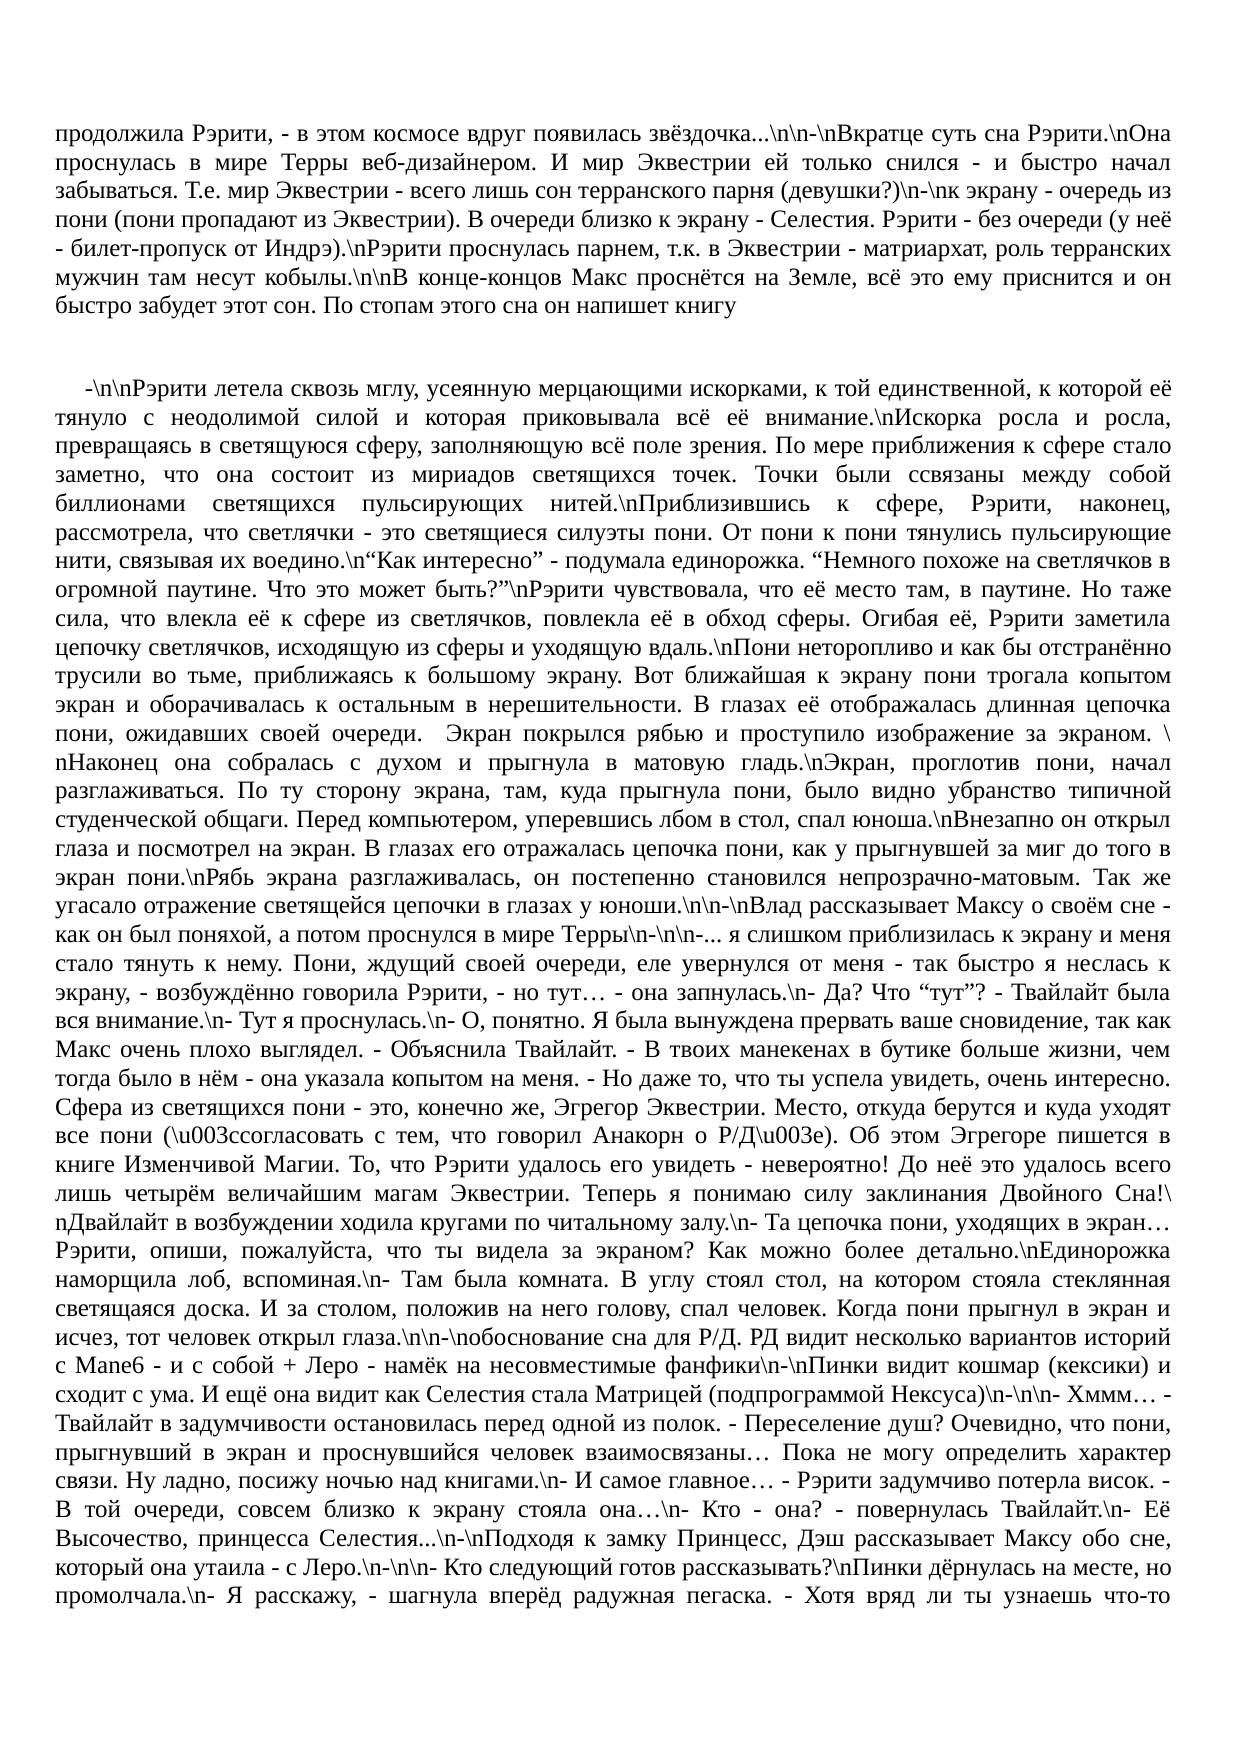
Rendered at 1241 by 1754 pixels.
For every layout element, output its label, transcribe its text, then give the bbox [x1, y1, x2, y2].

text -\n\nРэрити летела сквозь мглу, усеянную мерцающими искорками, к той единственной, к которой её тянуло с неодолимой силой и которая приковывала всё её внимание.\nИскорка росла и росла, превращаясь в светящуюся сферу, заполняющую всё поле зрения. По мере приближения к сфере стало заметно, что она состоит из мириадов светящихся точек. Точки были ссвязаны между собой биллионами светящихся пульсирующих нитей.\nПриблизившись к сфере, Рэрити, наконец, рассмотрела, что светлячки - это светящиеся силуэты пони. От пони к пони тянулись пульсирующие нити, связывая их воедино.\n“Как интересно” - подумала единорожка. “Немного похоже на светлячков в огромной паутине. Что это может быть?”\nРэрити чувствовала, что её место там, в паутине. Но таже сила, что влекла её к сфере из светлячков, повлекла её в обход сферы. Огибая её, Рэрити заметила цепочку светлячков, исходящую из сферы и уходящую вдаль.\nПони неторопливо и как бы отстранённо трусили во тьме, приближаясь к большому экрану. Вот ближайшая к экрану пони трогала копытом экран и оборачивалась к остальным в нерешительности. В глазах её отображалась длинная цепочка пони, ожидавших своей очереди. Экран покрылся рябью и проступило изображение за экраном. \nНаконец она собралась с духом и прыгнула в матовую гладь.\nЭкран, проглотив пони, начал разглаживаться. По ту сторону экрана, там, куда прыгнула пони, было видно убранство типичной студенческой общаги. Перед компьютером, уперевшись лбом в стол, спал юноша.\nВнезапно он открыл глаза и посмотрел на экран. В глазах его отражалась цепочка пони, как у прыгнувшей за миг до того в экран пони.\nРябь экрана разглаживалась, он постепенно становился непрозрачно-матовым. Так же угасало отражение светящейся цепочки в глазах у юноши.\n\n-\nВлад рассказывает Максу о своём сне - как он был поняхой, а потом проснулся в мире Терры\n-\n\n-... я слишком приблизилась к экрану и меня стало тянуть к нему. Пони, ждущий своей очереди, еле увернулся от меня - так быстро я неслась к экрану, - возбуждённо говорила Рэрити, - но тут… - она запнулась.\n- Да? Что “тут”? - Твайлайт была вся внимание.\n- Тут я проснулась.\n- О, понятно. Я была вынуждена прервать ваше сновидение, так как Макс очень плохо выглядел. - Объяснила Твайлайт. - В твоих манекенах в бутике больше жизни, чем тогда было в нём - она указала копытом на меня. - Но даже то, что ты успела увидеть, очень интересно. Сфера из светящихся пони - это, конечно же, Эгрегор Эквестрии. Место, откуда берутся и куда уходят все пони (\u003cсогласовать с тем, что говорил Анакорн о Р/Д\u003e). Об этом Эгрегоре пишется в книге Изменчивой Магии. То, что Рэрити удалось его увидеть - невероятно! До неё это удалось всего лишь четырём величайшим магам Эквестрии. Теперь я понимаю силу заклинания Двойного Сна!\nДвайлайт в возбуждении ходила кругами по читальному залу.\n- Та цепочка пони, уходящих в экран… Рэрити, опиши, пожалуйста, что ты видела за экраном? Как можно более детально.\nЕдинорожка наморщила лоб, вспоминая.\n- Там была комната. В углу стоял стол, на котором стояла стеклянная светящаяся доска. И за столом, положив на него голову, спал человек. Когда пони прыгнул в экран и исчез, тот человек открыл глаза.\n\n-\nобоснование сна для Р/Д. РД видит несколько вариантов историй с Mane6 - и с собой + Леро - намёк на несовместимые фанфики\n-\nПинки видит кошмар (кексики) и сходит с ума. И ещё она видит как Селестия стала Матрицей (подпрограммой Нексуса)\n-\n\n- Хммм… - Твайлайт в задумчивости остановилась перед одной из полок. - Переселение душ? Очевидно, что пони, прыгнувший в экран и проснувшийся человек взаимосвязаны… Пока не могу определить характер связи. Ну ладно, посижу ночью над книгами.\n- И самое главное… - Рэрити задумчиво потерла висок. - В той очереди, совсем близко к экрану стояла она…\n- Кто - она? - повернулась Твайлайт.\n- Её Высочество, принцесса Селестия...\n-\nПодходя к замку Принцесс, Дэш рассказывает Максу обо сне, который она утаила - с Леро.\n-\n\n- Кто следующий готов рассказывать?\nПинки дёрнулась на месте, но промолчала.\n- Я расскажу, - шагнула вперёд радужная пегаска. - Хотя вряд ли ты узнаешь что-то [55, 373, 1172, 1609]
text - продолжила Рэрити, - в этом космосе вдруг появилась звёздочка...\n\n-\nВкратце суть сна Рэрити.\nОна проснулась в мире Терры веб-дизайнером. И мир Эквестрии ей только снился - и быстро начал забываться. Т.е. мир Эквестрии - всего лишь сон терранского парня (девушки?)\n-\nк экрану - очередь из пони (пони пропадают из Эквестрии). В очереди близко к экрану - Селестия. Рэрити - без очереди (у неё - билет-пропуск от Индрэ).\nРэрити проснулась парнем, т.к. в Эквестрии - матриархат, роль терранских мужчин там несут кобылы.\n\nВ конце-концов Макс проснётся на Земле, всё это ему приснится и он быстро забудет этот сон. По стопам этого сна он напишет книгу [55, 118, 1172, 319]
